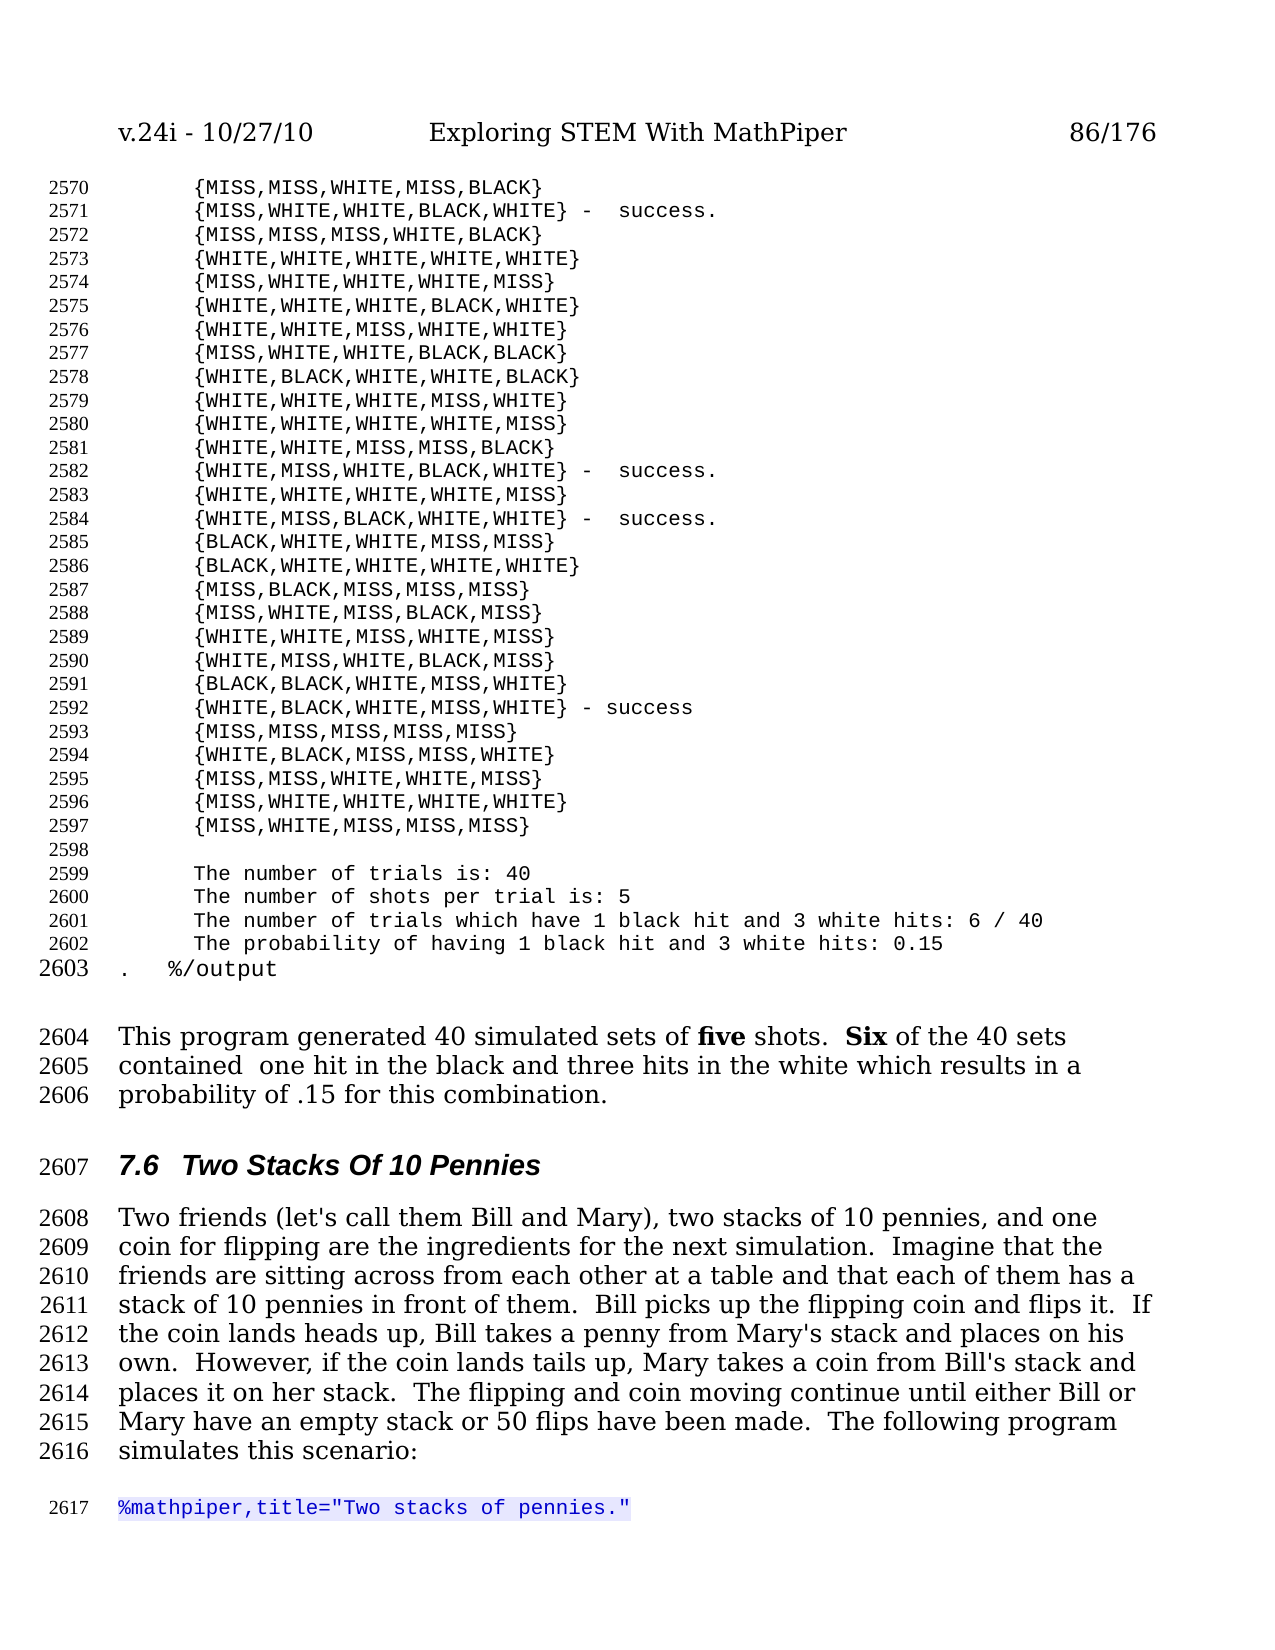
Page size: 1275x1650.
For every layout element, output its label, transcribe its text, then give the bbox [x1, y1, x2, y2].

text {MISS,WHITE,MISS,MISS,MISS} [118, 815, 1157, 839]
text {WHITE,WHITE,WHITE,BLACK,WHITE} [118, 295, 1157, 319]
text {MISS,MISS,WHITE,WHITE,MISS} [118, 768, 1157, 792]
text {MISS,MISS,WHITE,MISS,BLACK} [118, 177, 1157, 200]
text The number of trials is: 40 [118, 862, 1157, 886]
text {WHITE,BLACK,WHITE,WHITE,BLACK} [118, 366, 1157, 389]
text Two friends (let's call them Bill and Mary), two stacks of 10 pennies, and one coin for flipping are the ingredients for the next simulation. Imagine that the friends are sitting across from each other at a table and that each of them has a stack of 10 pennies in front of them. Bill picks up the flipping coin and flips it. If the coin lands heads up, Bill takes a penny from Mary's stack and places on his own. However, if the coin lands tails up, Mary takes a coin from Bill's stack and places it on her stack. The flipping and coin moving continue until either Bill or Mary have an empty stack or 50 flips have been made. The following program simulates this scenario: [118, 1203, 1157, 1465]
text {MISS,WHITE,MISS,BLACK,MISS} [118, 602, 1157, 626]
text {WHITE,WHITE,WHITE,MISS,WHITE} [118, 389, 1157, 413]
text {MISS,WHITE,WHITE,BLACK,WHITE} - success. [118, 200, 1157, 224]
text The probability of having 1 black hit and 3 white hits: 0.15 [118, 933, 1157, 957]
text {WHITE,WHITE,WHITE,WHITE,WHITE} [118, 248, 1157, 271]
text {WHITE,WHITE,MISS,WHITE,WHITE} [118, 319, 1157, 342]
text . %/output [118, 957, 1157, 983]
text {MISS,WHITE,WHITE,WHITE,MISS} [118, 271, 1157, 295]
text {BLACK,BLACK,WHITE,MISS,WHITE} [118, 673, 1157, 697]
text This program generated 40 simulated sets of five shots. Six of the 40 sets contained one hit in the black and three hits in the white which results in a probability of .15 for this combination. [118, 1021, 1157, 1109]
text %mathpiper,title="Two stacks of pennies." [118, 1497, 1157, 1521]
text {WHITE,WHITE,MISS,WHITE,MISS} [118, 626, 1157, 650]
text {WHITE,MISS,BLACK,WHITE,WHITE} - success. [118, 508, 1157, 531]
text {WHITE,BLACK,MISS,MISS,WHITE} [118, 744, 1157, 768]
text {WHITE,MISS,WHITE,BLACK,WHITE} - success. [118, 461, 1157, 484]
text {WHITE,WHITE,WHITE,WHITE,MISS} [118, 413, 1157, 437]
text {MISS,WHITE,WHITE,WHITE,WHITE} [118, 792, 1157, 815]
text The number of trials which have 1 black hit and 3 white hits: 6 / 40 [118, 910, 1157, 933]
text The number of shots per trial is: 5 [118, 886, 1157, 910]
text {MISS,MISS,MISS,MISS,MISS} [118, 721, 1157, 744]
text {WHITE,WHITE,WHITE,WHITE,MISS} [118, 484, 1157, 508]
text {MISS,BLACK,MISS,MISS,MISS} [118, 579, 1157, 602]
text {BLACK,WHITE,WHITE,MISS,MISS} [118, 531, 1157, 555]
text {MISS,MISS,MISS,WHITE,BLACK} [118, 224, 1157, 248]
text {WHITE,MISS,WHITE,BLACK,MISS} [118, 650, 1157, 673]
text {WHITE,BLACK,WHITE,MISS,WHITE} - success [118, 697, 1157, 721]
text {BLACK,WHITE,WHITE,WHITE,WHITE} [118, 555, 1157, 579]
subtitle Two Stacks Of 10 Pennies [118, 1148, 1157, 1182]
text {MISS,WHITE,WHITE,BLACK,BLACK} [118, 342, 1157, 366]
text {WHITE,WHITE,MISS,MISS,BLACK} [118, 437, 1157, 461]
